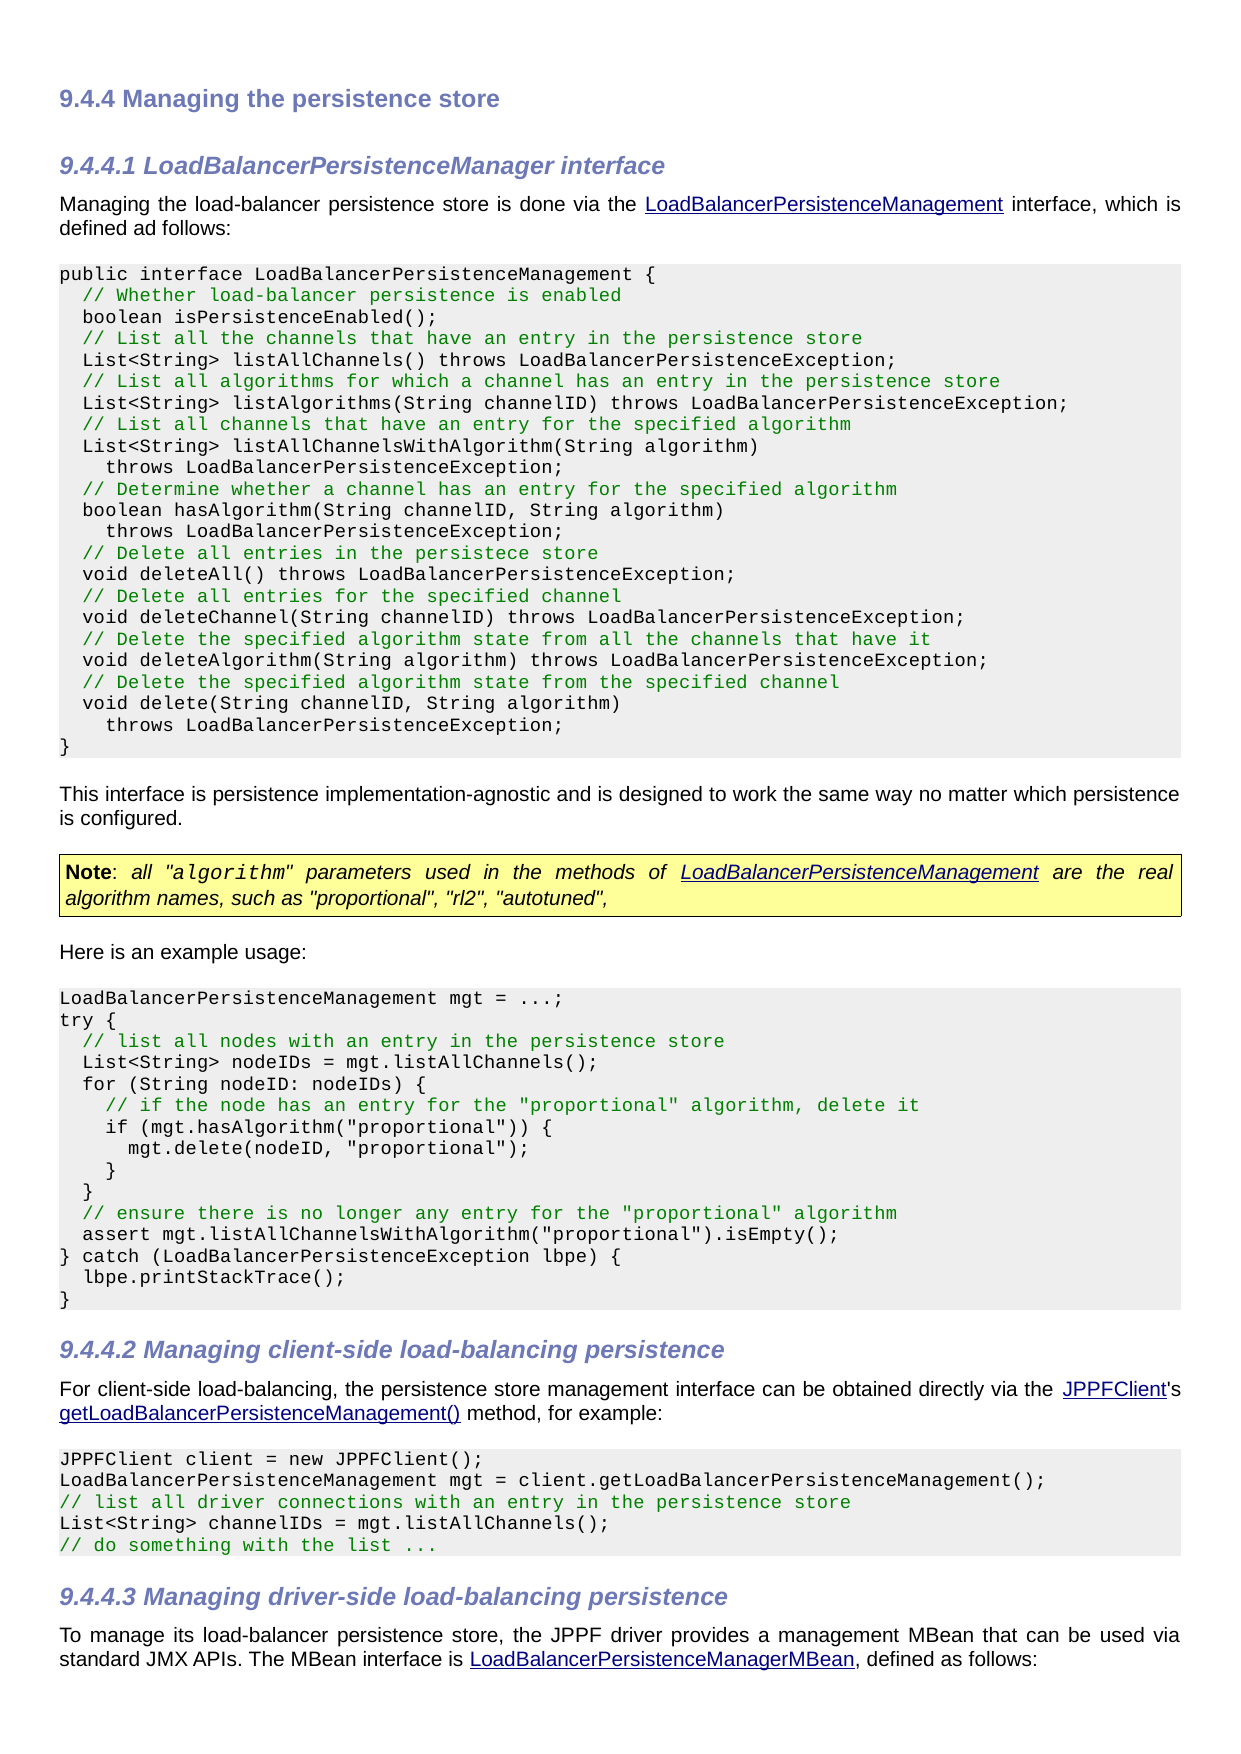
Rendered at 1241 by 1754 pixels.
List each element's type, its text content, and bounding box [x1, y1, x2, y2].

text // do something with the list ... [59, 1535, 1181, 1556]
text boolean hasAlgorithm(String channelID, String algorithm) [59, 500, 1181, 522]
text List<String> listAllChannelsWithAlgorithm(String algorithm) [59, 436, 1181, 457]
text throws LoadBalancerPersistenceException; [59, 522, 1181, 543]
text assert mgt.listAllChannelsWithAlgorithm("proportional").isEmpty(); [59, 1224, 1181, 1246]
text List<String> listAllChannels() throws LoadBalancerPersistenceException; [59, 350, 1181, 372]
text LoadBalancerPersistenceManagement mgt = client.getLoadBalancerPersistenceManagement(); [59, 1471, 1181, 1492]
text For client-side load-balancing, the persistence store management interface can be obtained directly via the JPPFClient's getLoadBalancerPersistenceManagement() method, for example: [59, 1377, 1181, 1425]
text boolean isPersistenceEnabled(); [59, 307, 1181, 329]
text LoadBalancerPersistenceManagement mgt = ...; [59, 988, 1181, 1010]
text lbpe.printStackTrace(); [59, 1267, 1181, 1289]
text void delete(String channelID, String algorithm) [59, 693, 1181, 715]
text } [59, 1182, 1181, 1203]
text // Delete the specified algorithm state from all the channels that have it [59, 629, 1181, 651]
text // ensure there is no longer any entry for the "proportional" algorithm [59, 1203, 1181, 1224]
text } [59, 1289, 1181, 1310]
text Note: all "algorithm" parameters used in the methods of LoadBalancerPersistenceManagement are the real algorithm names, such as "proportional", "rl2", "autotuned", [60, 855, 1181, 916]
subtitle Managing driver-side load-balancing persistence [59, 1581, 1181, 1610]
text public interface LoadBalancerPersistenceManagement { [59, 264, 1181, 286]
text // Determine whether a channel has an entry for the specified algorithm [59, 479, 1181, 500]
subtitle LoadBalancerPersistenceManager interface [59, 151, 1181, 180]
text // Delete the specified algorithm state from the specified channel [59, 672, 1181, 693]
text } [59, 736, 1181, 758]
text throws LoadBalancerPersistenceException; [59, 457, 1181, 479]
text This interface is persistence implementation-agnostic and is designed to work the same way no matter which persistence is configured. [59, 782, 1181, 830]
text // List all channels that have an entry for the specified algorithm [59, 414, 1181, 436]
text To manage its load-balancer persistence store, the JPPF driver provides a management MBean that can be used via standard JMX APIs. The MBean interface is LoadBalancerPersistenceManagerMBean, defined as follows: [59, 1623, 1181, 1671]
subtitle Managing the persistence store [59, 84, 1181, 113]
text } catch (LoadBalancerPersistenceException lbpe) { [59, 1246, 1181, 1267]
subtitle Managing client-side load-balancing persistence [59, 1335, 1181, 1364]
text mgt.delete(nodeID, "proportional"); [59, 1139, 1181, 1160]
text // List all the channels that have an entry in the persistence store [59, 329, 1181, 350]
text for (String nodeID: nodeIDs) { [59, 1074, 1181, 1096]
text // Delete all entries for the specified channel [59, 586, 1181, 608]
text List<String> nodeIDs = mgt.listAllChannels(); [59, 1053, 1181, 1074]
text // Whether load-balancer persistence is enabled [59, 286, 1181, 307]
text // if the node has an entry for the "proportional" algorithm, delete it [59, 1096, 1181, 1117]
text Managing the load-balancer persistence store is done via the LoadBalancerPersistenceManagement interface, which is defined ad follows: [59, 192, 1181, 240]
text // list all driver connections with an entry in the persistence store [59, 1492, 1181, 1513]
text } [59, 1160, 1181, 1182]
text List<String> channelIDs = mgt.listAllChannels(); [59, 1513, 1181, 1535]
text // list all nodes with an entry in the persistence store [59, 1031, 1181, 1053]
text // Delete all entries in the persistece store [59, 543, 1181, 565]
text Here is an example usage: [59, 940, 1181, 964]
text try { [59, 1010, 1181, 1031]
text void deleteChannel(String channelID) throws LoadBalancerPersistenceException; [59, 608, 1181, 629]
text List<String> listAlgorithms(String channelID) throws LoadBalancerPersistenceException; [59, 393, 1181, 414]
text void deleteAlgorithm(String algorithm) throws LoadBalancerPersistenceException; [59, 651, 1181, 672]
text void deleteAll() throws LoadBalancerPersistenceException; [59, 565, 1181, 586]
text throws LoadBalancerPersistenceException; [59, 715, 1181, 736]
text if (mgt.hasAlgorithm("proportional")) { [59, 1117, 1181, 1139]
text JPPFClient client = new JPPFClient(); [59, 1449, 1181, 1471]
text // List all algorithms for which a channel has an entry in the persistence store [59, 372, 1181, 393]
